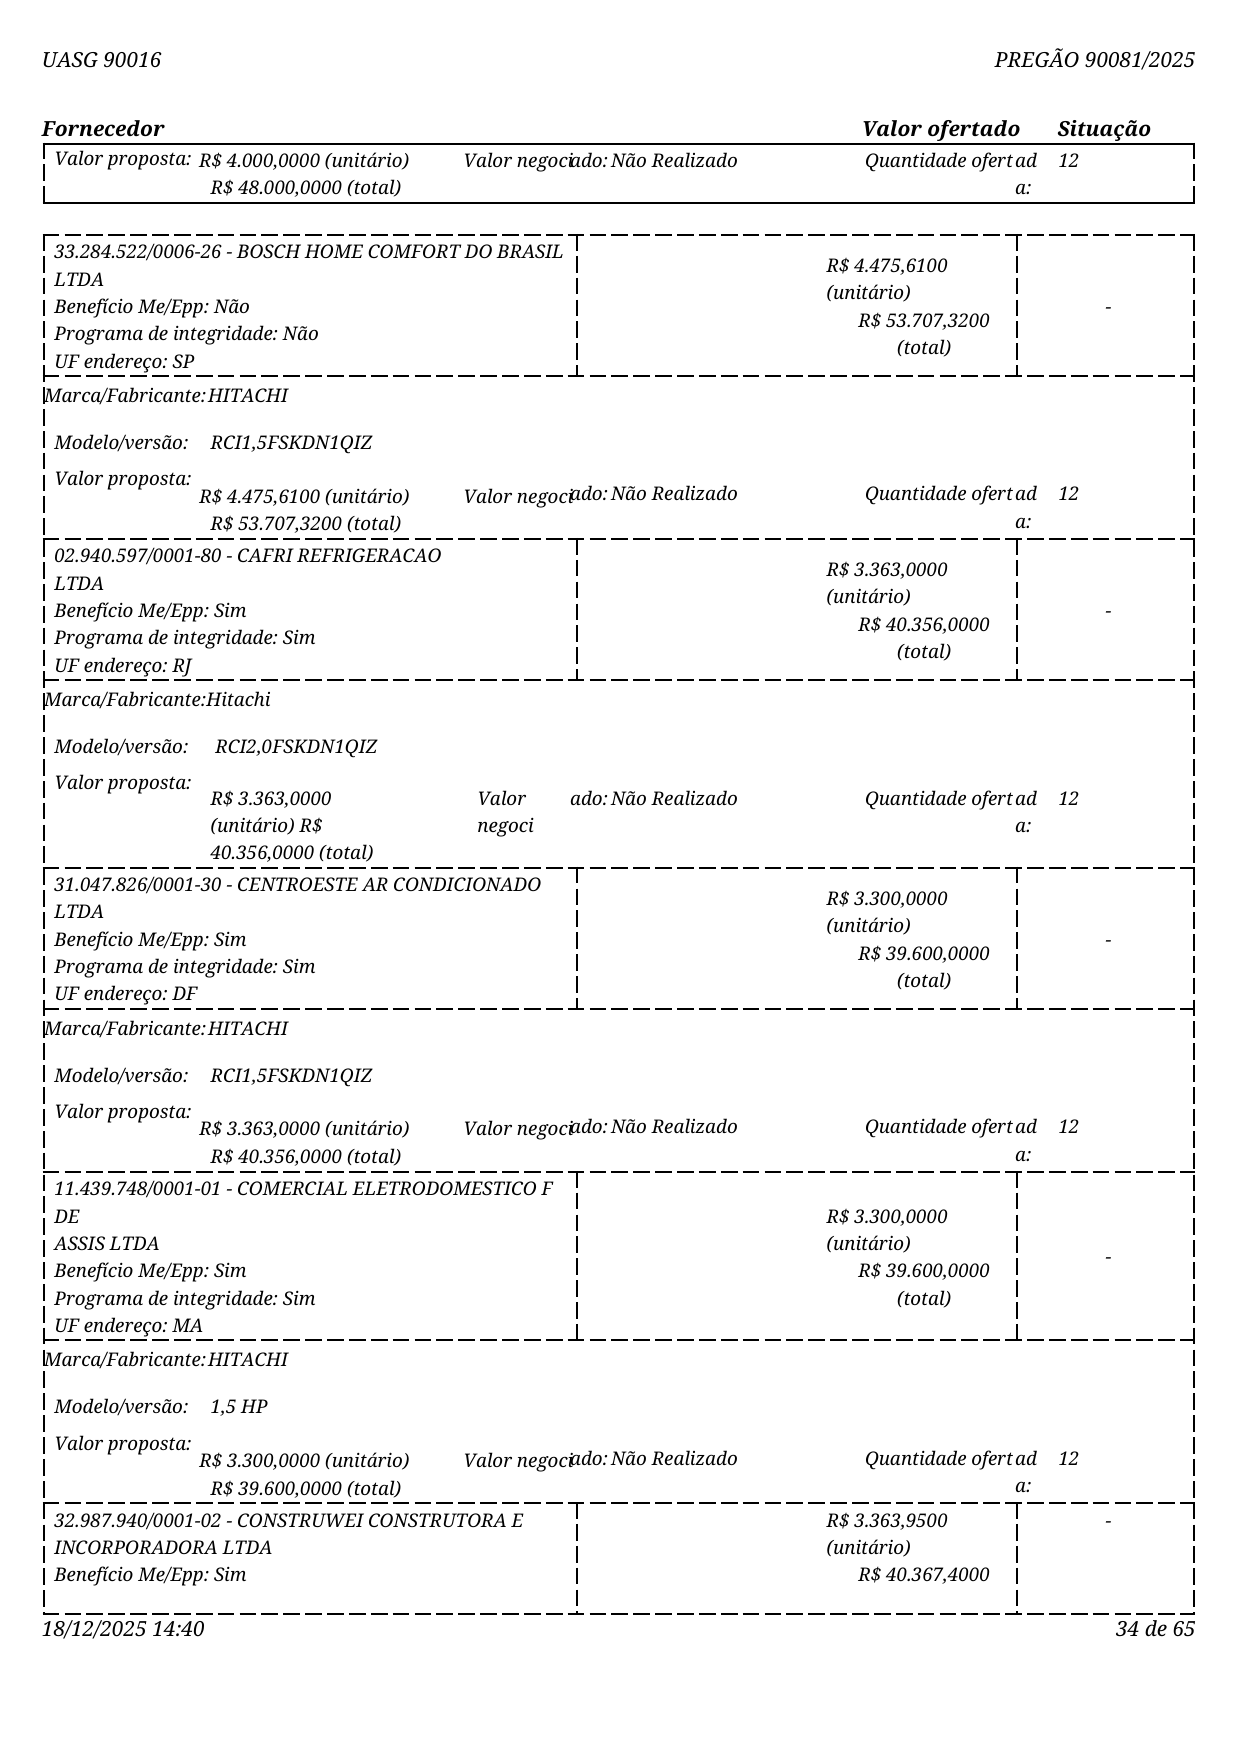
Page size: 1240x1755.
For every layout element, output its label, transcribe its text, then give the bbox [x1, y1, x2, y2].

table_cell [1101, 731, 1194, 780]
table_cell [1017, 1391, 1101, 1440]
table_cell [826, 427, 1017, 476]
table_cell - [1101, 538, 1194, 679]
table_cell [1101, 476, 1194, 538]
table_cell Marca/Fabricante: HITACHI [44, 375, 577, 427]
table_cell [1017, 1502, 1101, 1612]
table_cell [1017, 538, 1101, 679]
table_cell 12 [1048, 780, 1101, 867]
table_cell Marca/Fabricante: HITACHI [44, 1008, 577, 1059]
table_cell [477, 679, 577, 731]
table_cell [577, 375, 826, 427]
table_cell [577, 679, 826, 731]
table_cell 11.439.748/0001-01 - COMERCIAL ELETRODOMESTICO F DE ASSIS LTDA Benefício Me/Epp: Sim Programa de integridade: Sim UF endereço: MA [44, 1171, 577, 1339]
table_cell [1101, 1440, 1194, 1502]
table_cell Quantidade ofert [826, 476, 1017, 538]
table_cell Marca/Fabricante: HITACHI [44, 1339, 577, 1391]
table_header R$ 4.475,6100 (unitário) R$ 53.707,3200 (total) [826, 234, 1017, 375]
table_cell 32.987.940/0001-02 - CONSTRUWEI CONSTRUTORA E INCORPORADORA LTDA Benefício Me/Epp: Sim [44, 1502, 577, 1612]
table_cell ado: Não Realizado [577, 1440, 826, 1502]
table_cell [577, 1008, 826, 1059]
table_cell Valor negoci [477, 780, 577, 867]
table_cell Modelo/versão: Valor proposta: [44, 1059, 199, 1171]
table_cell [1017, 1008, 1101, 1059]
table_cell RCI2,0FSKDN1QIZ [199, 731, 477, 780]
table_cell [1101, 427, 1194, 476]
table_cell [1101, 780, 1194, 867]
table_cell R$ 3.300,0000 (unitário) Valor negoci R$ 39.600,0000 (total) [199, 1440, 577, 1502]
table_cell [1017, 427, 1101, 476]
table_cell R$ 3.300,0000 (unitário) R$ 39.600,0000 (total) [826, 867, 1017, 1008]
table_cell [577, 427, 826, 476]
table_cell [1101, 145, 1194, 202]
table_cell [577, 1391, 826, 1440]
table_cell [1017, 679, 1101, 731]
table_cell Quantidade ofert [826, 1440, 1017, 1502]
table_cell [1017, 867, 1101, 1008]
table_cell Quantidade ofert [826, 145, 1017, 202]
table_cell [577, 1059, 826, 1109]
table_cell [826, 375, 1017, 427]
table_header 33.284.522/0006-26 - BOSCH HOME COMFORT DO BRASIL LTDA Benefício Me/Epp: Não Programa de integridade: Não UF endereço: SP [44, 234, 577, 375]
table_cell [1101, 1059, 1194, 1109]
table_cell ado: Não Realizado [577, 476, 826, 538]
table_cell 31.047.826/0001-30 - CENTROESTE AR CONDICIONADO LTDA Benefício Me/Epp: Sim Programa de integridade: Sim UF endereço: DF [44, 867, 577, 1008]
table_cell Modelo/versão: Valor proposta: [44, 1391, 199, 1502]
table_cell [477, 538, 577, 679]
table_cell [1017, 1339, 1101, 1391]
table_cell R$ 3.363,0000 (unitário) R$ 40.356,0000 (total) [199, 780, 477, 867]
table_header [1017, 234, 1101, 375]
table_cell [826, 1059, 1017, 1109]
table_header - [1101, 234, 1194, 375]
table_cell [826, 1008, 1017, 1059]
table_cell RCI1,5FSKDN1QIZ [199, 1059, 577, 1109]
table_cell 12 [1048, 1109, 1101, 1171]
table_cell [577, 538, 826, 679]
table_cell R$ 3.363,0000 (unitário) Valor negoci R$ 40.356,0000 (total) [199, 1109, 577, 1171]
table_cell [1017, 1059, 1101, 1109]
table_cell 12 [1048, 1440, 1101, 1502]
table_cell - [1101, 1502, 1194, 1612]
table_cell [826, 731, 1017, 780]
table_cell [577, 867, 826, 1008]
table_cell Modelo/versão: Valor proposta: [44, 731, 199, 867]
table_cell Modelo/versão: Valor proposta: [44, 427, 199, 538]
table_cell [577, 1502, 826, 1612]
table_cell [577, 1339, 826, 1391]
table_cell [577, 731, 826, 780]
table_cell [1101, 1008, 1194, 1059]
table_cell [1101, 1109, 1194, 1171]
table_cell ado: Não Realizado [577, 1109, 826, 1171]
table_cell ada: [1017, 780, 1048, 867]
table_cell [1101, 375, 1194, 427]
table_cell [477, 731, 577, 780]
table_cell - [1101, 1171, 1194, 1339]
table_cell [1017, 375, 1101, 427]
table_cell Quantidade ofert [826, 780, 1017, 867]
table_cell ada: [1017, 1440, 1048, 1502]
table_cell 1,5 HP [199, 1391, 577, 1440]
table_cell 02.940.597/0001-80 - CAFRI REFRIGERACAO LTDA Benefício Me/Epp: Sim Programa de integridade: Sim UF endereço: RJ [44, 538, 477, 679]
table_cell R$ 3.300,0000 (unitário) R$ 39.600,0000 (total) [826, 1171, 1017, 1339]
table_cell [1101, 679, 1194, 731]
table_cell - [1101, 867, 1194, 1008]
table_cell ado: Não Realizado [577, 145, 826, 202]
table_cell RCI1,5FSKDN1QIZ [199, 427, 577, 476]
table_cell 12 [1048, 476, 1101, 538]
table_cell ado: Não Realizado [577, 780, 826, 867]
table_cell [1101, 1391, 1194, 1440]
table_cell R$ 3.363,9500 (unitário) R$ 40.367,4000 [826, 1502, 1017, 1612]
table_cell [577, 1171, 826, 1339]
table_header [577, 234, 826, 375]
table_cell [1017, 1171, 1101, 1339]
table_cell ada: [1017, 476, 1048, 538]
table_cell 12 [1048, 145, 1101, 202]
table_cell ada: [1017, 145, 1048, 202]
table_cell [826, 1391, 1017, 1440]
table_cell Valor proposta: [44, 145, 199, 202]
table_cell [1101, 1339, 1194, 1391]
table_cell ada: [1017, 1109, 1048, 1171]
table_cell R$ 4.475,6100 (unitário) Valor negoci R$ 53.707,3200 (total) [199, 476, 577, 538]
table_cell Marca/Fabricante: Hitachi [44, 679, 477, 731]
table_cell [826, 679, 1017, 731]
table_cell R$ 4.000,0000 (unitário) Valor negoci R$ 48.000,0000 (total) [199, 145, 577, 202]
table_cell [1017, 731, 1101, 780]
table_cell [826, 1339, 1017, 1391]
table_cell R$ 3.363,0000 (unitário) R$ 40.356,0000 (total) [826, 538, 1017, 679]
table_cell Quantidade ofert [826, 1109, 1017, 1171]
